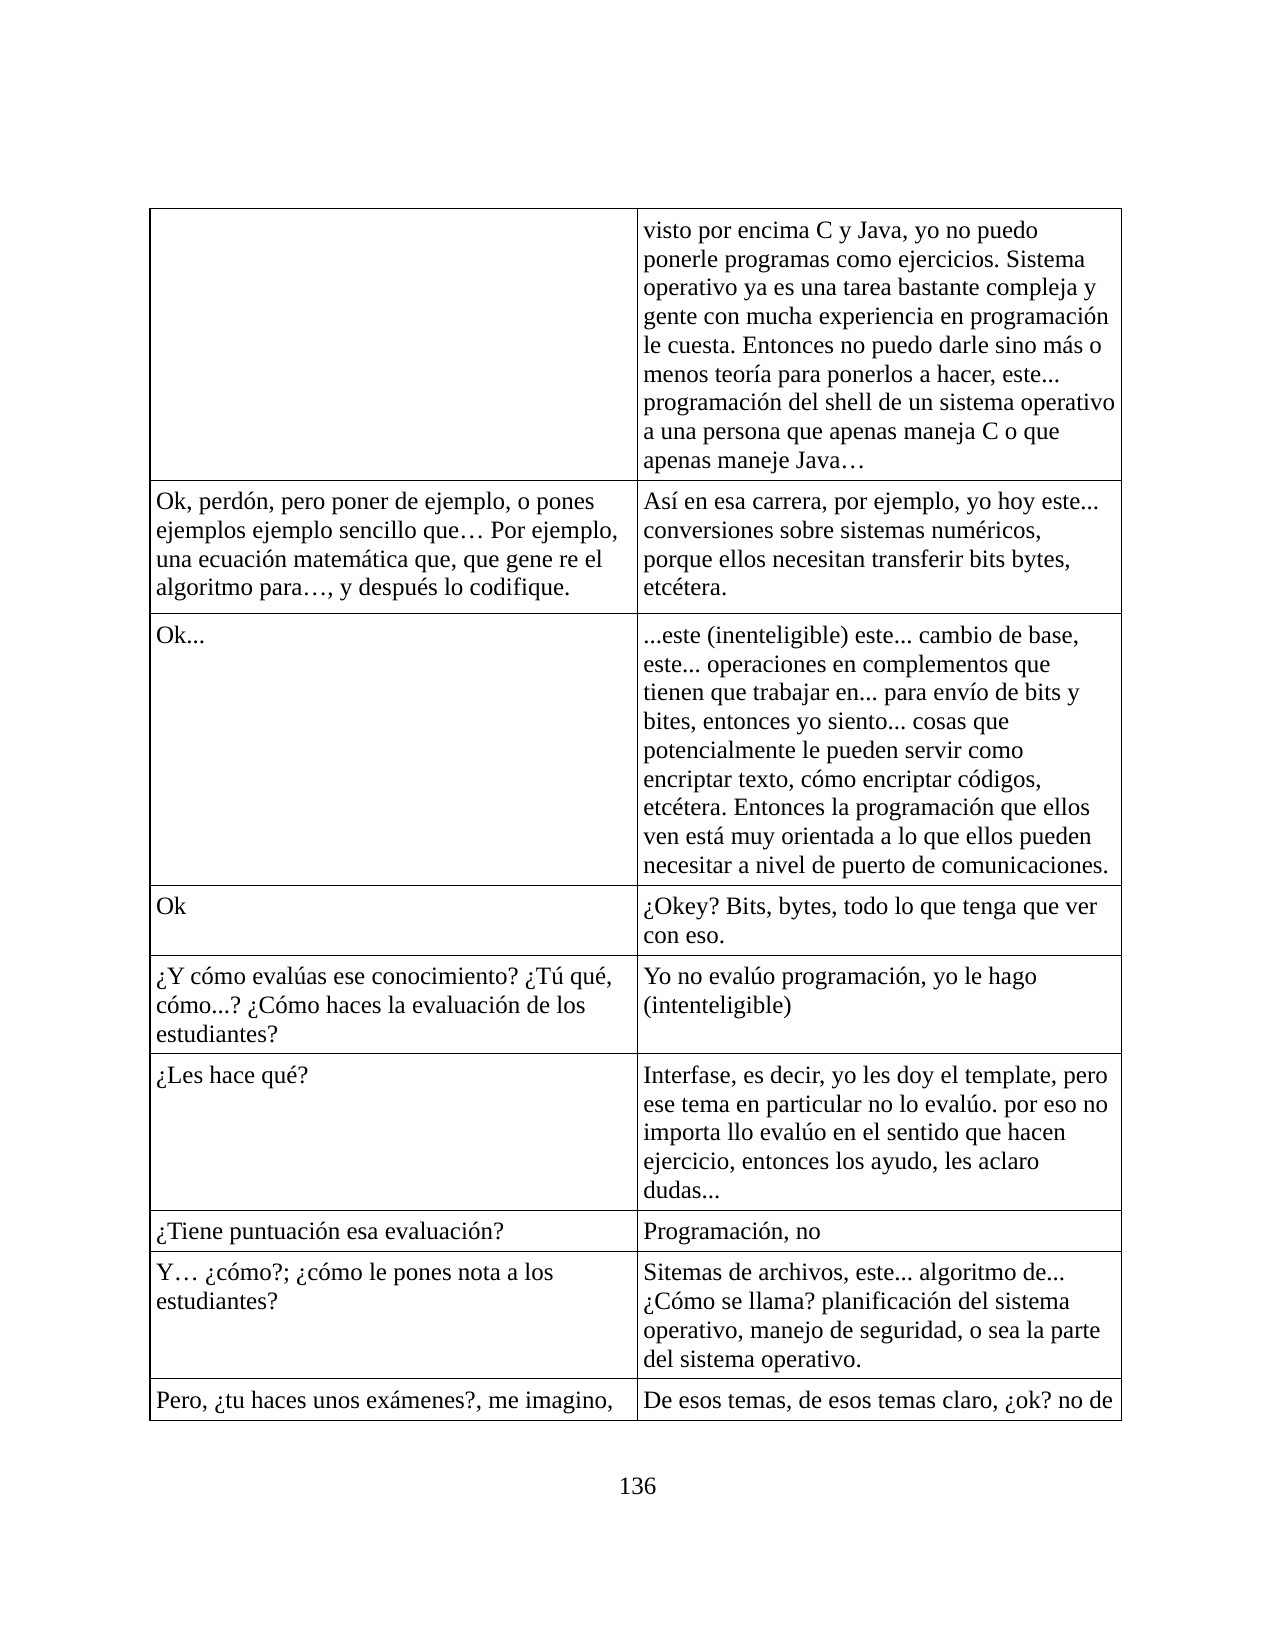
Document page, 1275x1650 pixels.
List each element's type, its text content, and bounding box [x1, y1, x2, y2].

table_cell Yo no evalúo programación, yo le hago (intenteligible) [638, 956, 1121, 1053]
table_cell ¿Okey? Bits, bytes, todo lo que tenga que ver con eso. [638, 886, 1121, 954]
table_cell Ok, perdón, pero poner de ejemplo, o pones ejemplos ejemplo sencillo que… Por ejemplo, una ecuación matemática que, que gene re el algoritmo para…, y después lo codifique. [151, 481, 637, 613]
table_cell Y… ¿cómo?; ¿cómo le pones nota a los estudiantes? [151, 1252, 637, 1378]
table_cell Pero, ¿tu haces unos exámenes?, me imagino, [151, 1379, 637, 1419]
table_cell visto por encima C y Java, yo no puedo ponerle programas como ejercicios. Sistema operativo ya es una tarea bastante compleja y gente con mucha experiencia en programación le cuesta. Entonces no puedo darle sino más o menos teoría para ponerlos a hacer, este... programación del shell de un sistema operativo a una persona que apenas maneja C o que apenas maneje Java… [638, 209, 1121, 479]
table_cell Así en esa carrera, por ejemplo, yo hoy este... conversiones sobre sistemas numéricos, porque ellos necesitan transferir bits bytes, etcétera. [638, 481, 1121, 613]
table_cell [151, 209, 637, 479]
table_cell ...este (inenteligible) este... cambio de base, este... operaciones en complementos que tienen que trabajar en... para envío de bits y bites, entonces yo siento... cosas que potencialmente le pueden servir como encriptar texto, cómo encriptar códigos, etcétera. Entonces la programación que ellos ven está muy orientada a lo que ellos pueden necesitar a nivel de puerto de comunicaciones. [638, 614, 1121, 884]
table_cell Ok... [151, 614, 637, 884]
table_cell De esos temas, de esos temas claro, ¿ok? no de [638, 1379, 1121, 1419]
table_cell Programación, no [638, 1211, 1121, 1251]
table_cell ¿Y cómo evalúas ese conocimiento? ¿Tú qué, cómo...? ¿Cómo haces la evaluación de los estudiantes? [151, 956, 637, 1053]
table_cell Sitemas de archivos, este... algoritmo de... ¿Cómo se llama? planificación del sistema operativo, manejo de seguridad, o sea la parte del sistema operativo. [638, 1252, 1121, 1378]
table_cell ¿Tiene puntuación esa evaluación? [151, 1211, 637, 1251]
table_cell Ok [151, 886, 637, 954]
table_cell Interfase, es decir, yo les doy el template, pero ese tema en particular no lo evalúo. por eso no importa llo evalúo en el sentido que hacen ejercicio, entonces los ayudo, les aclaro dudas... [638, 1054, 1121, 1209]
table_cell ¿Les hace qué? [151, 1054, 637, 1209]
